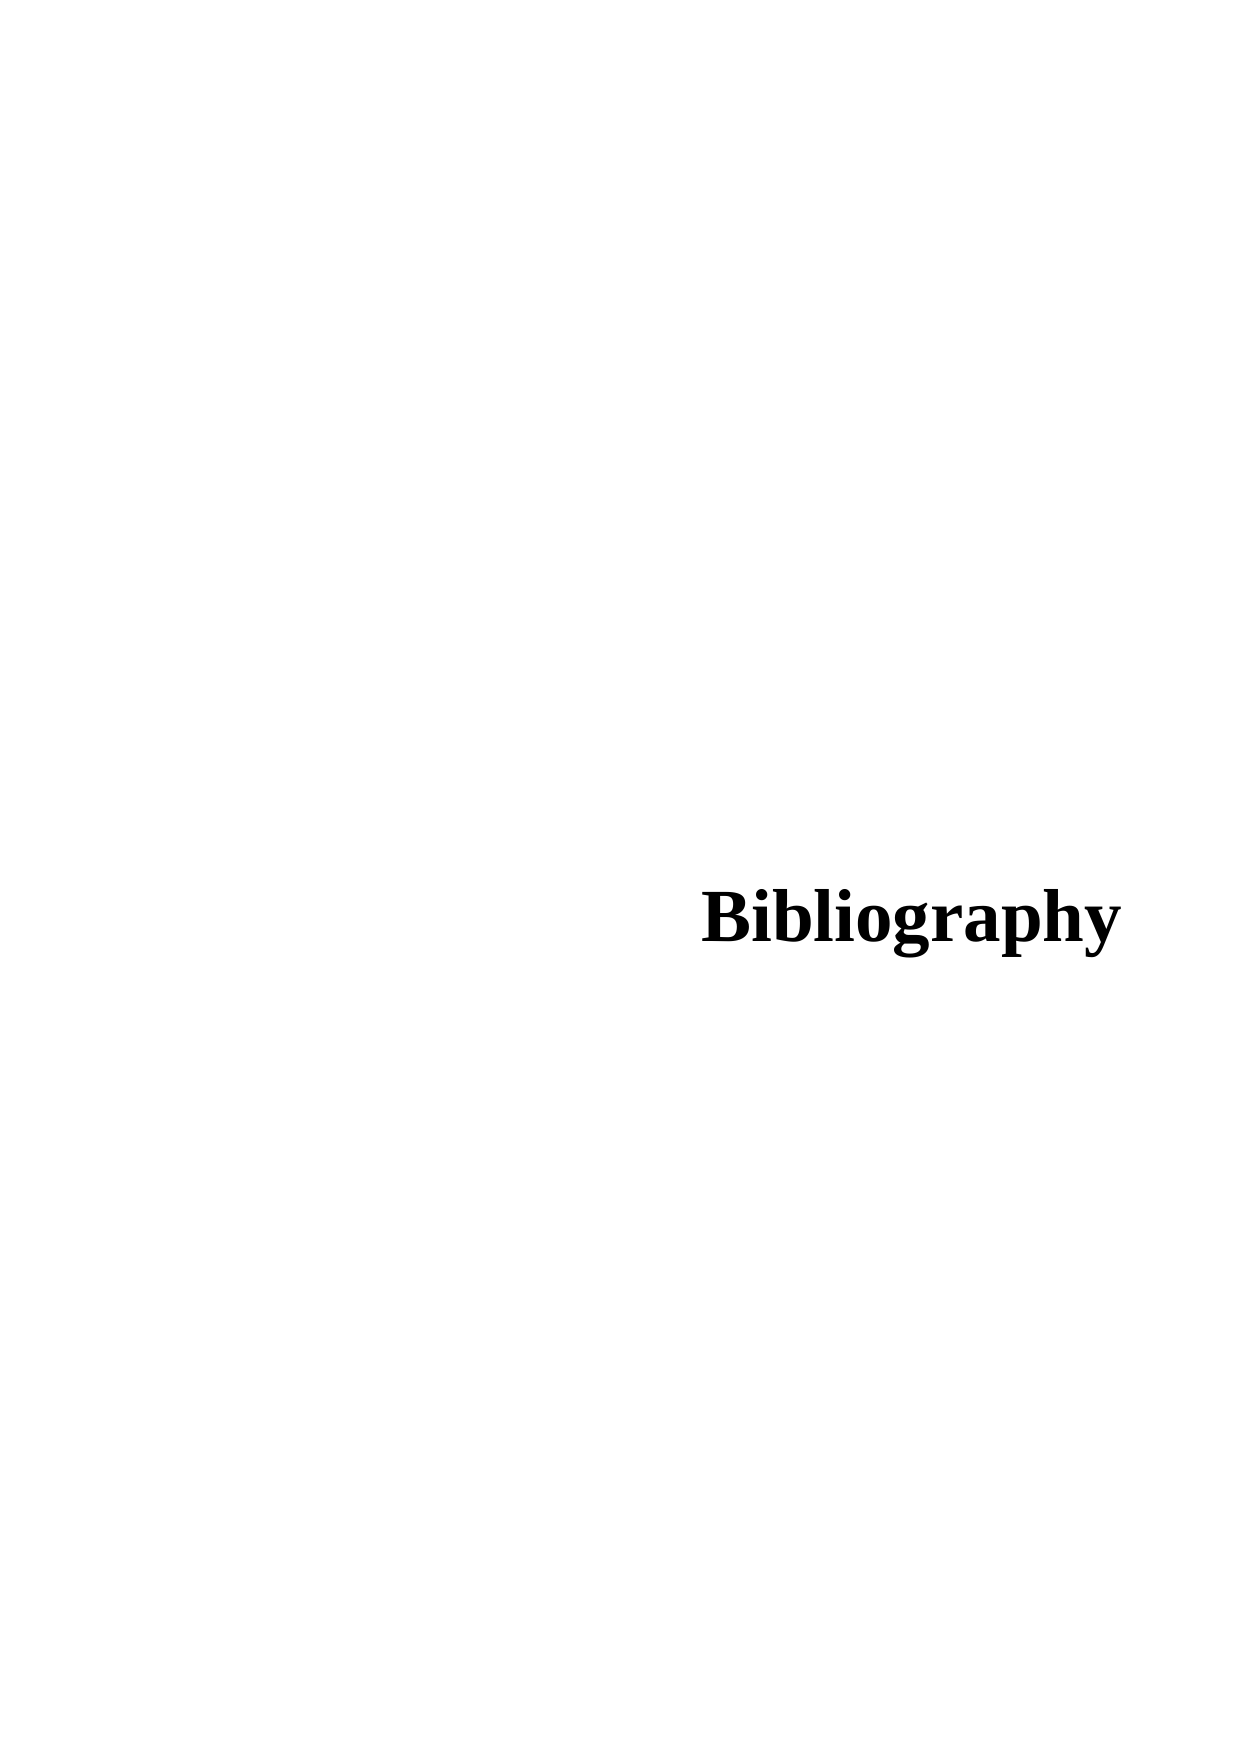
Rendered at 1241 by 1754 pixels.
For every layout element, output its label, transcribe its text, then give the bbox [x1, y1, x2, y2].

subtitle Bibliography [118, 871, 1122, 958]
